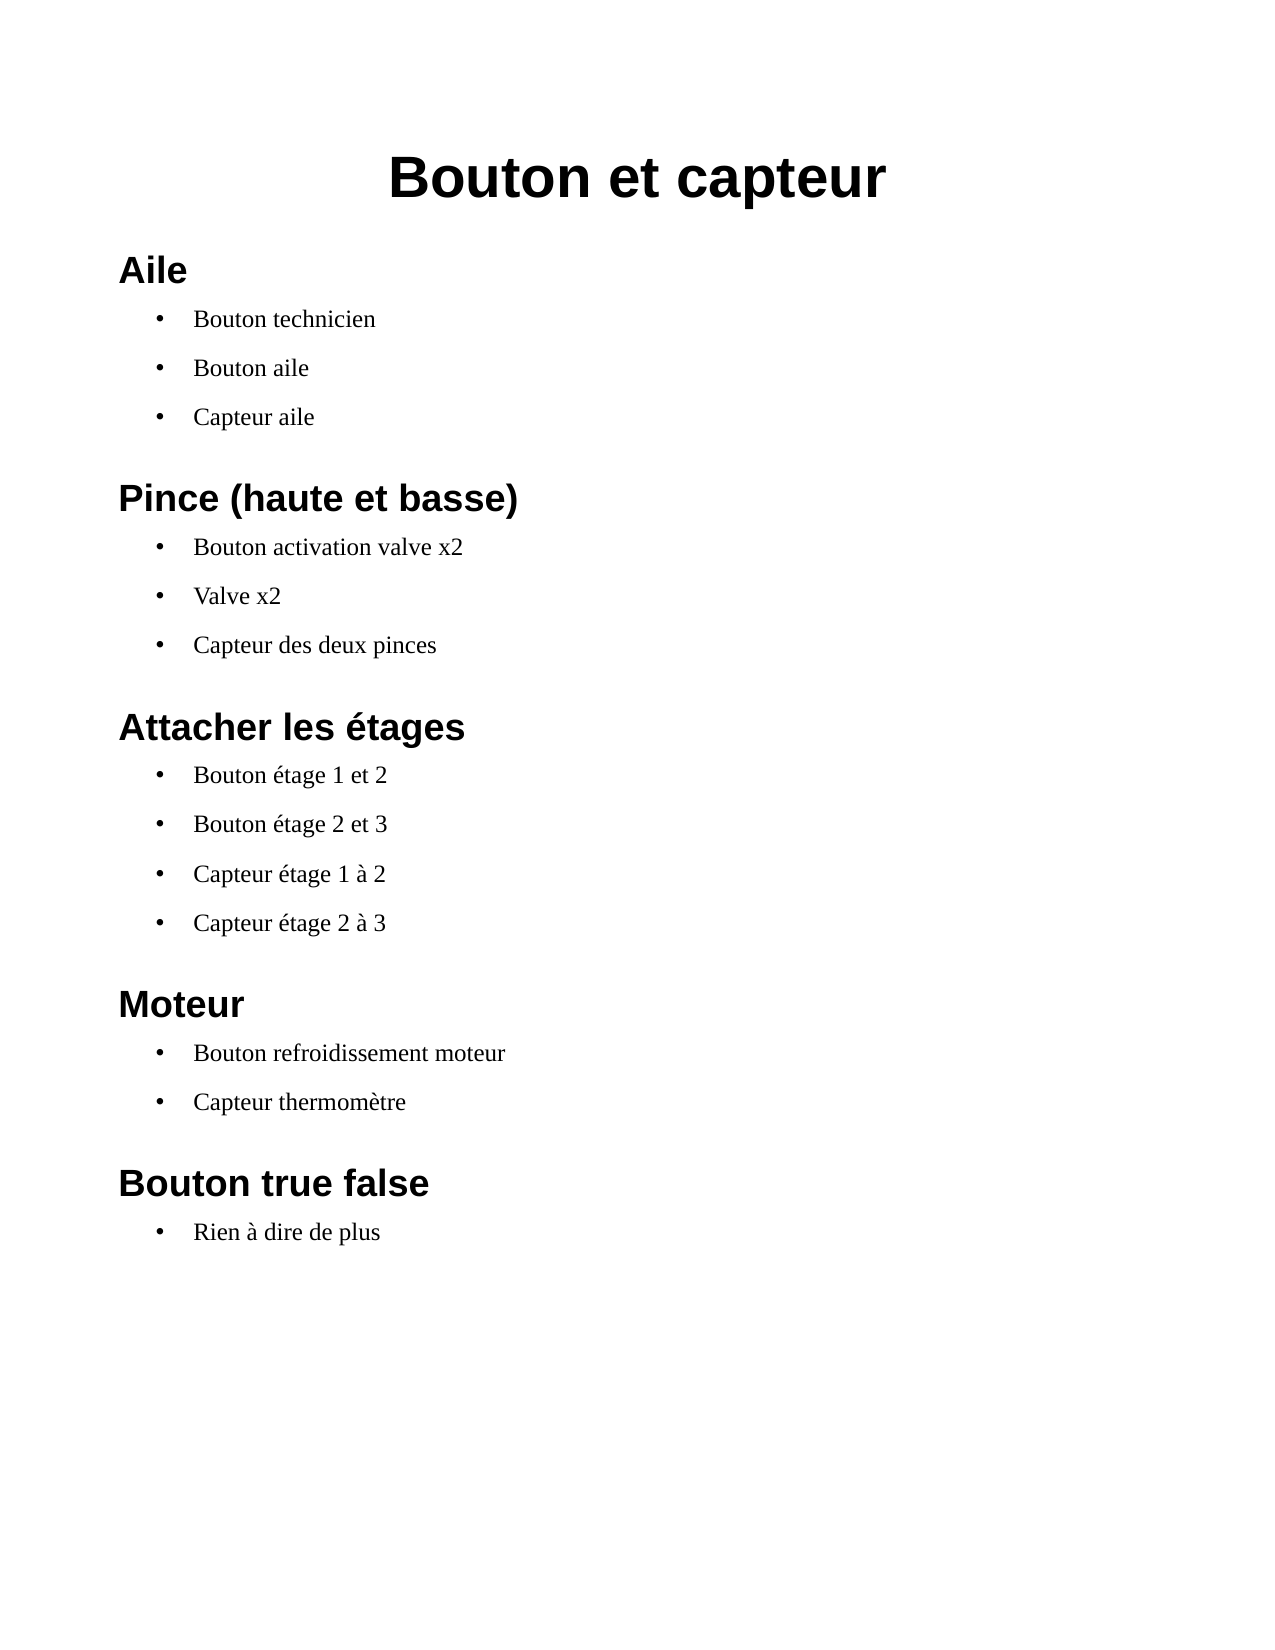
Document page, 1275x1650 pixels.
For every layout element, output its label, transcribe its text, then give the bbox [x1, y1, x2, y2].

list Capteur étage 1 à 2 [156, 859, 1157, 887]
list Capteur thermomètre [156, 1087, 1157, 1116]
subtitle Attacher les étages [118, 704, 1157, 748]
list Capteur des deux pinces [156, 630, 1157, 659]
list Bouton aile [156, 353, 1157, 382]
subtitle Pince (haute et basse) [118, 476, 1157, 520]
list Bouton étage 2 et 3 [156, 809, 1157, 838]
list Bouton étage 1 et 2 [156, 761, 1157, 789]
list Rien à dire de plus [156, 1217, 1157, 1246]
subtitle Moteur [118, 982, 1157, 1025]
title Bouton et capteur [118, 143, 1157, 210]
list Valve x2 [156, 581, 1157, 610]
subtitle Aile [118, 248, 1157, 291]
subtitle Bouton true false [118, 1161, 1157, 1205]
list Bouton activation valve x2 [156, 532, 1157, 561]
list Capteur étage 2 à 3 [156, 908, 1157, 936]
list Bouton refroidissement moteur [156, 1038, 1157, 1067]
list Bouton technicien [156, 304, 1157, 333]
list Capteur aile [156, 402, 1157, 431]
